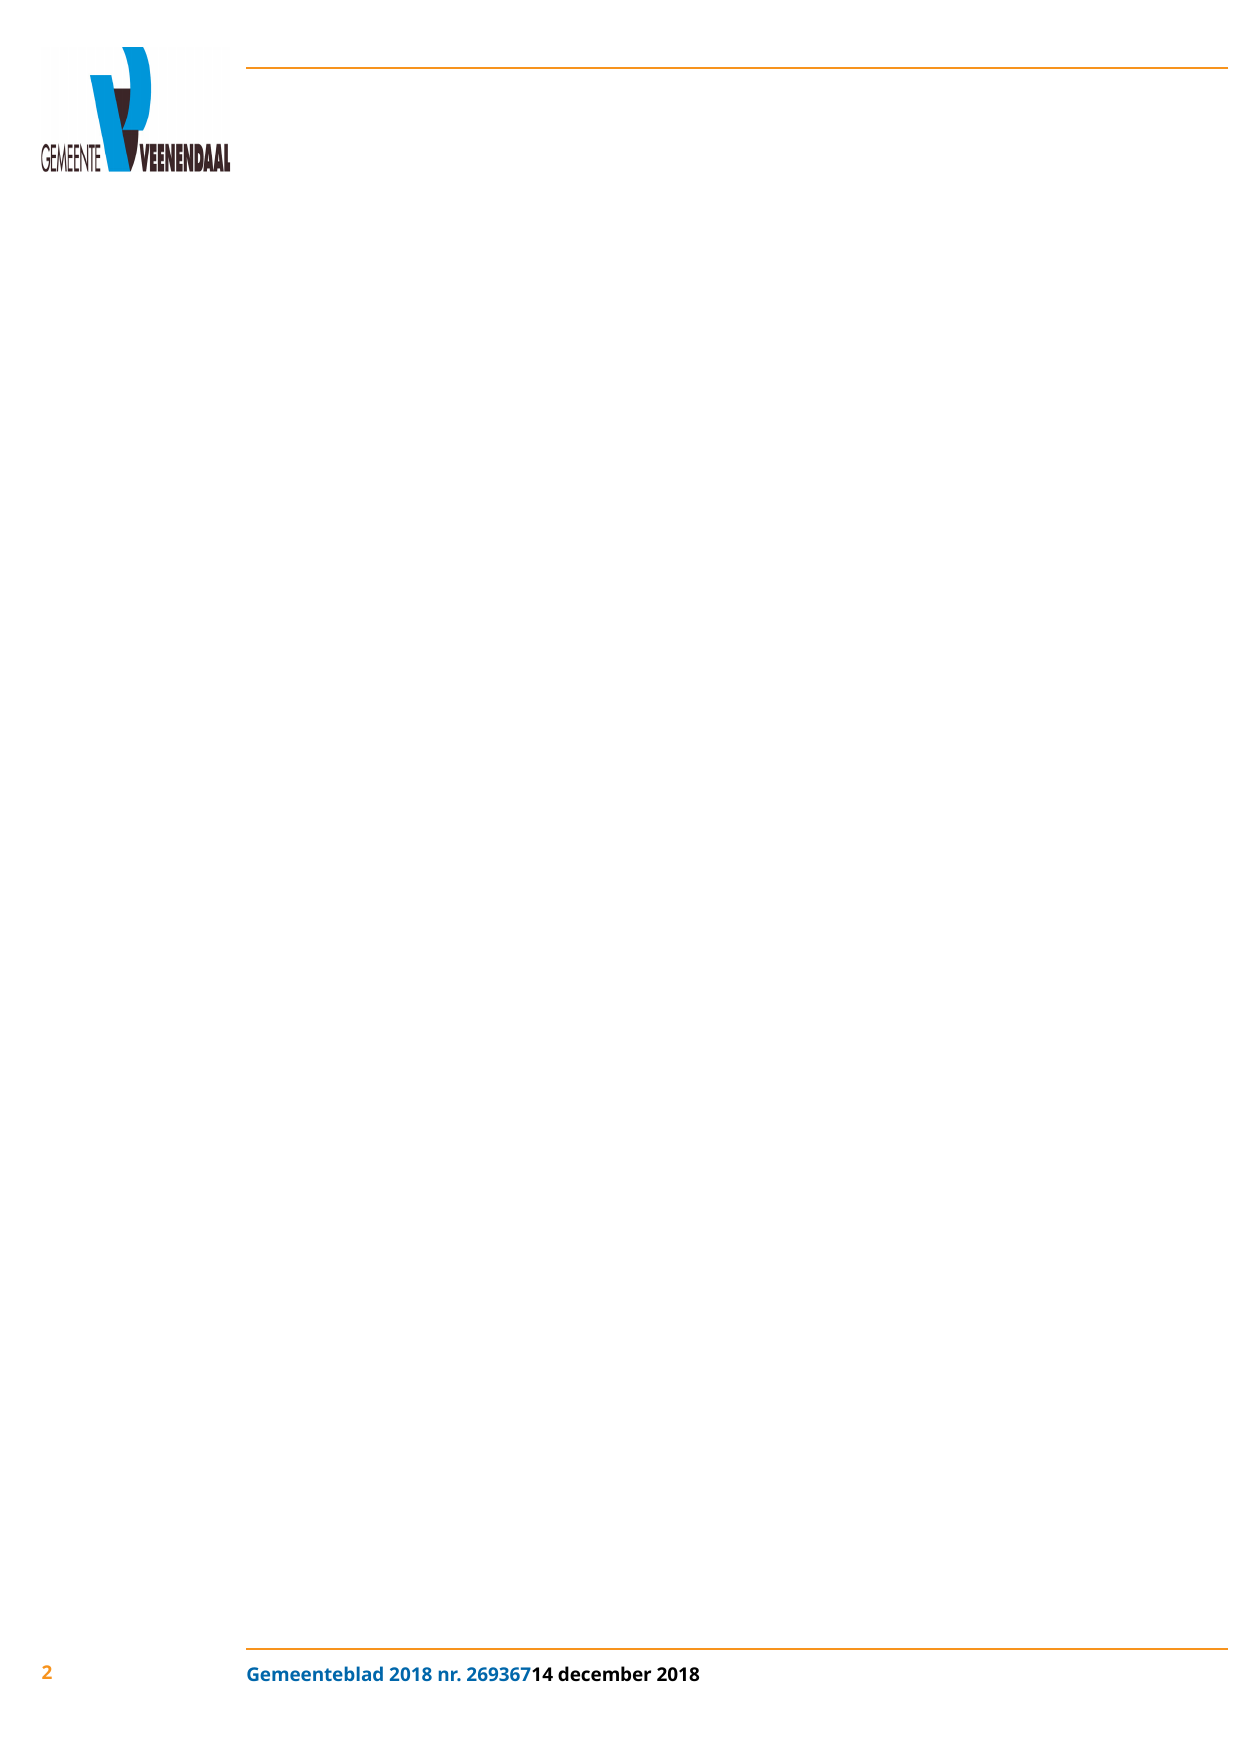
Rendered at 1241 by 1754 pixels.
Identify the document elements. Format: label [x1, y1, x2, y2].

picture [123, 47, 231, 172]
picture [41, 47, 130, 172]
